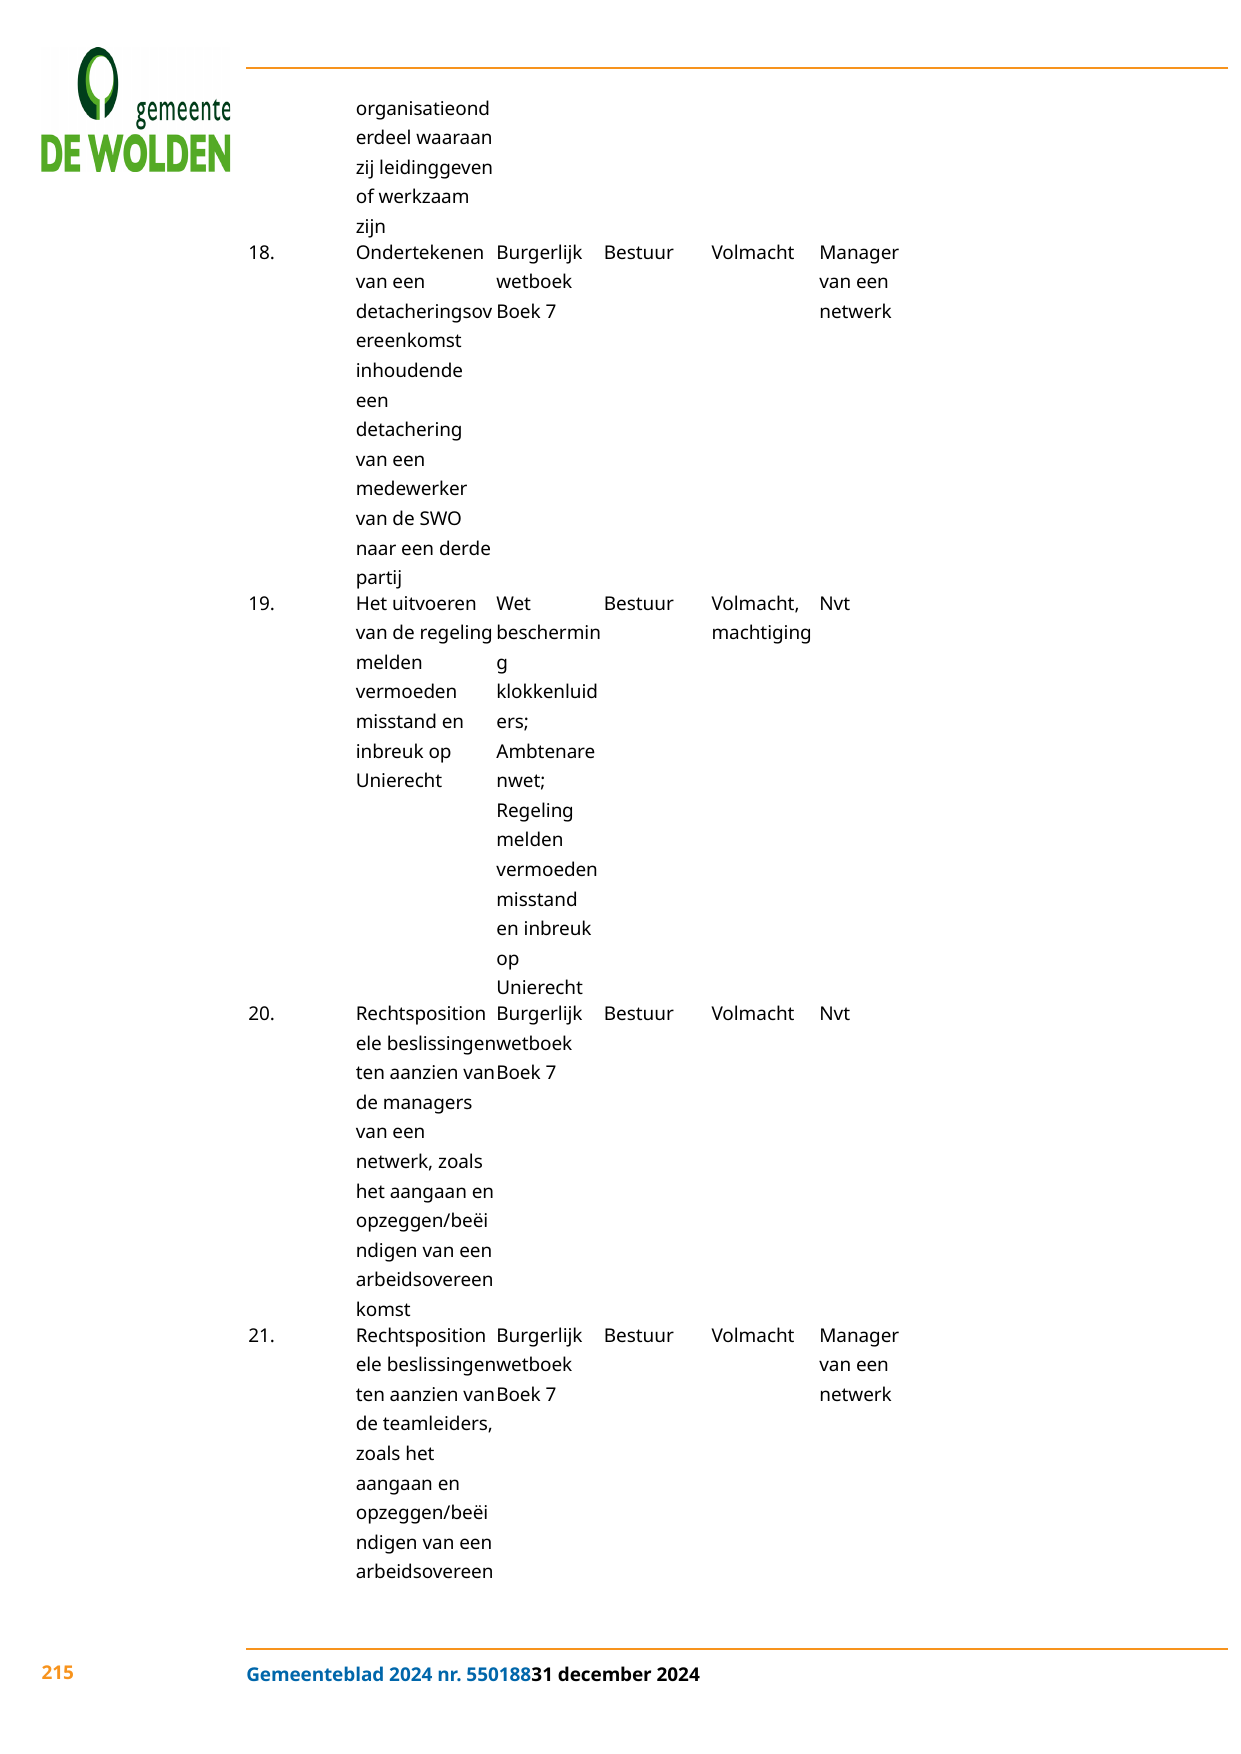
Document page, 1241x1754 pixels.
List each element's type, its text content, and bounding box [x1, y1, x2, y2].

table_cell [927, 95, 1044, 239]
table_cell [1044, 590, 1152, 1000]
table_cell [711, 95, 819, 239]
table_cell [1044, 1000, 1152, 1322]
table_cell Bestuur [604, 1322, 711, 1584]
table_cell Manager van een netwerk [819, 239, 927, 590]
table_cell Burgerlijk wetboek Boek 7 [496, 1000, 604, 1322]
table_cell Burgerlijk wetboek Boek 7 [496, 1322, 604, 1584]
table_cell Bestuur [604, 590, 711, 1000]
table_cell [927, 1000, 1044, 1322]
table_cell [248, 95, 356, 239]
table_cell [1044, 239, 1152, 590]
table_cell Volmacht [711, 1322, 819, 1584]
table_cell [1044, 95, 1152, 239]
table_cell 18. [248, 239, 356, 590]
table_cell Wet bescherming klokkenluiders; Ambtenarenwet; Regeling melden vermoeden misstand en inbreuk op Unierecht [496, 590, 604, 1000]
table_cell [1044, 1322, 1152, 1584]
table_cell Rechtspositionele beslissingen ten aanzien van de teamleiders, zoals het aangaan en opzeggen/beëindigen van een arbeidsovereen [356, 1322, 496, 1584]
picture [41, 47, 231, 172]
table_cell Volmacht [711, 1000, 819, 1322]
table_cell 19. [248, 590, 356, 1000]
table_cell organisatieonderdeel waaraan zij leidinggeven of werkzaam zijn [356, 95, 496, 239]
table_cell [927, 1322, 1044, 1584]
table_cell [927, 590, 1044, 1000]
table_cell [927, 239, 1044, 590]
table_cell 21. [248, 1322, 356, 1584]
table_cell [604, 95, 711, 239]
table_cell Volmacht [711, 239, 819, 590]
table_cell Rechtspositionele beslissingen ten aanzien van de managers van een netwerk, zoals het aangaan en opzeggen/beëindigen van een arbeidsovereenkomst [356, 1000, 496, 1322]
table_cell 20. [248, 1000, 356, 1322]
table_cell Burgerlijk wetboek Boek 7 [496, 239, 604, 590]
table_cell Volmacht, machtiging [711, 590, 819, 1000]
table_cell Nvt [819, 590, 927, 1000]
table_cell Bestuur [604, 1000, 711, 1322]
table_cell Manager van een netwerk [819, 1322, 927, 1584]
table_cell Het uitvoeren van de regeling melden vermoeden misstand en inbreuk op Unierecht [356, 590, 496, 1000]
table_cell Nvt [819, 1000, 927, 1322]
table_cell Ondertekenen van een detacheringsovereenkomst inhoudende een detachering van een medewerker van de SWO naar een derde partij [356, 239, 496, 590]
table_cell [819, 95, 927, 239]
table_cell Bestuur [604, 239, 711, 590]
table_cell [496, 95, 604, 239]
